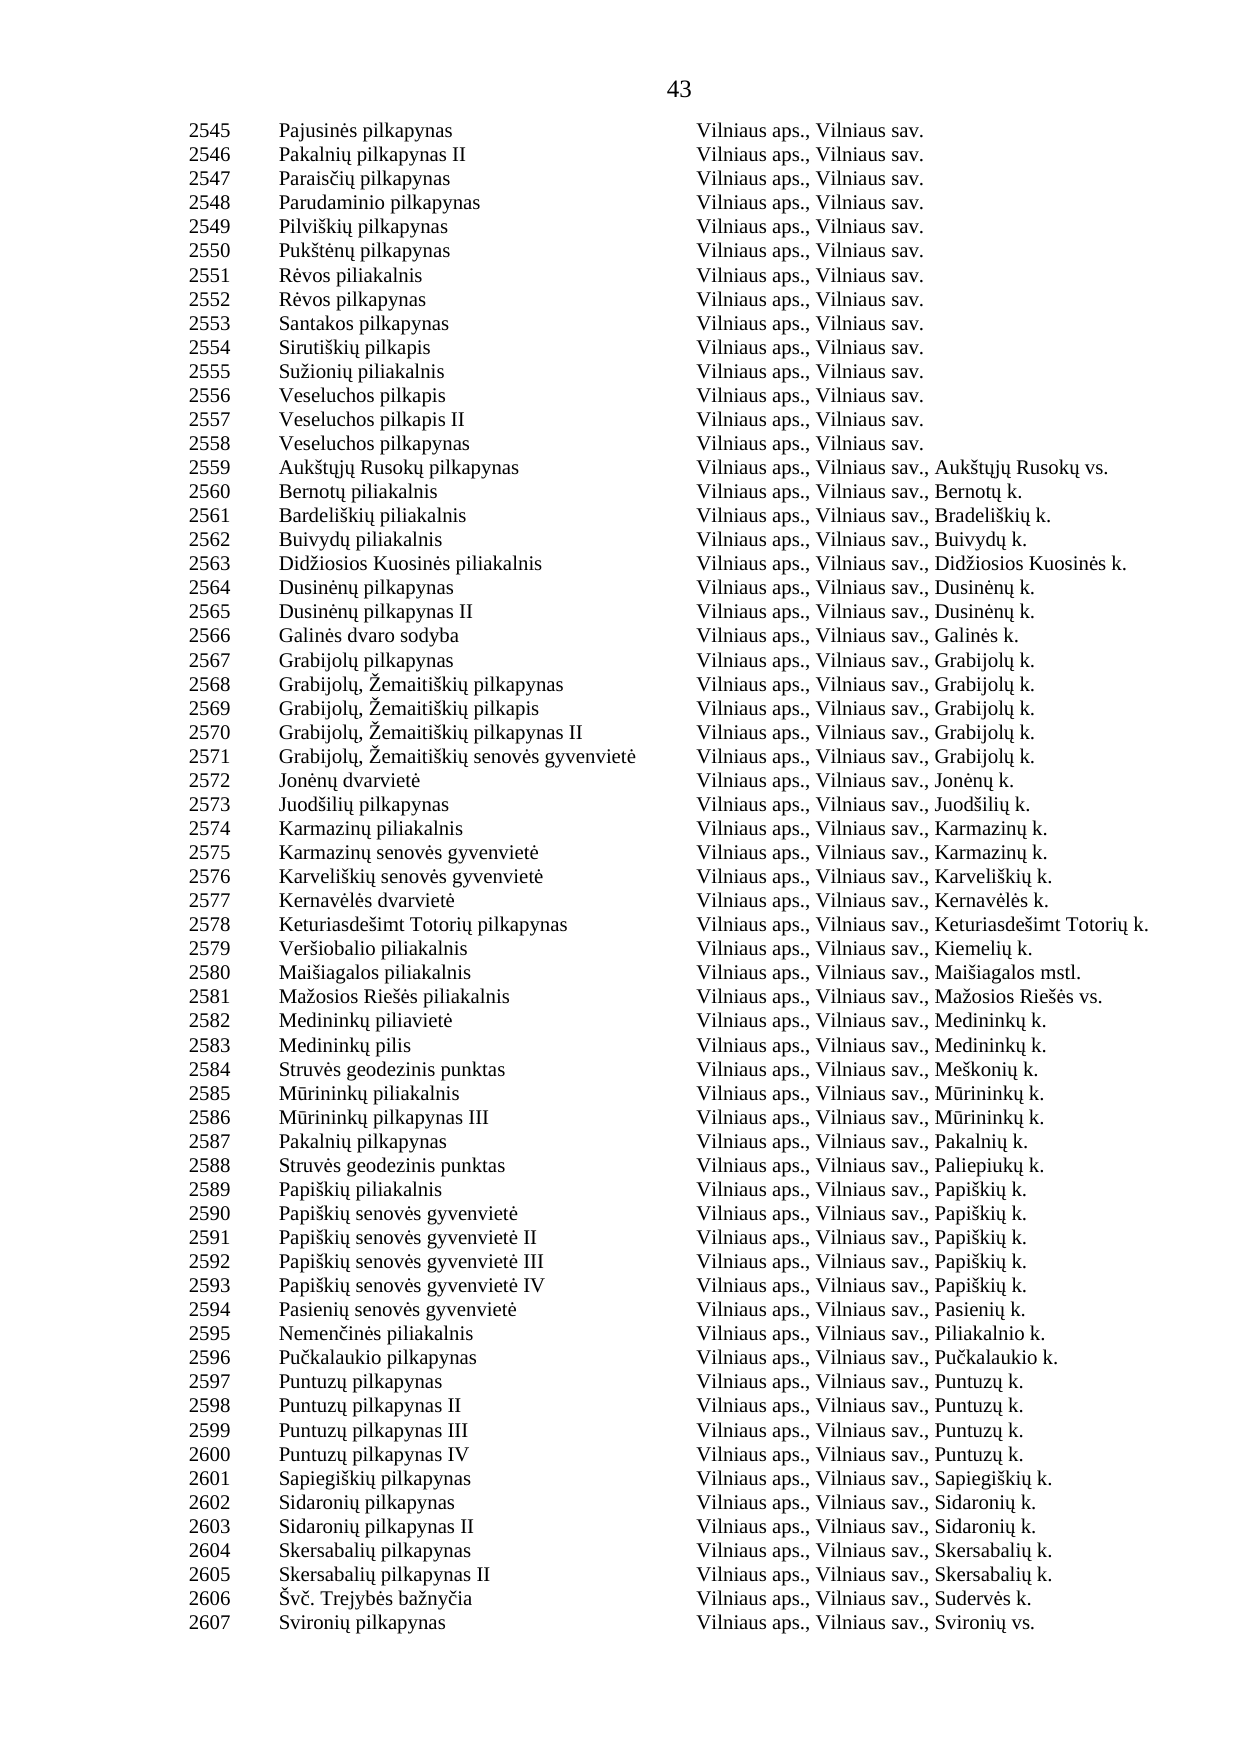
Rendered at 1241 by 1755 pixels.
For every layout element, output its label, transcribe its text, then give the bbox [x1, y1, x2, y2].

table_cell Vilniaus aps., Vilniaus sav., Sapiegiškių k. [685, 1466, 1181, 1490]
table_cell Rėvos pilkapynas [267, 287, 685, 311]
table_cell Vilniaus aps., Vilniaus sav., Galinės k. [685, 624, 1181, 647]
table_cell Vilniaus aps., Vilniaus sav., Maišiagalos mstl. [685, 960, 1181, 984]
table_cell Papiškių senovės gyvenvietė [267, 1201, 685, 1225]
table_cell 2605 [177, 1562, 267, 1586]
table_cell Kernavėlės dvarvietė [267, 888, 685, 912]
table_cell 2573 [177, 792, 267, 816]
table_cell 2560 [177, 479, 267, 503]
table_cell Keturiasdešimt Totorių pilkapynas [267, 912, 685, 936]
table_cell Veseluchos pilkapis [267, 383, 685, 407]
table_cell Skersabalių pilkapynas II [267, 1562, 685, 1586]
table_cell 2551 [177, 263, 267, 287]
table_cell Puntuzų pilkapynas III [267, 1418, 685, 1442]
table_cell Papiškių piliakalnis [267, 1177, 685, 1201]
table_cell Vilniaus aps., Vilniaus sav., Karmazinų k. [685, 840, 1181, 864]
table_cell Vilniaus aps., Vilniaus sav., Grabijolų k. [685, 720, 1181, 744]
table_cell Puntuzų pilkapynas IV [267, 1442, 685, 1466]
table_cell Vilniaus aps., Vilniaus sav. [685, 190, 1181, 214]
table_cell Galinės dvaro sodyba [267, 624, 685, 647]
table_cell 2569 [177, 696, 267, 720]
table_cell Vilniaus aps., Vilniaus sav., Kiemelių k. [685, 936, 1181, 960]
table_cell 2559 [177, 455, 267, 479]
table_cell Puntuzų pilkapynas [267, 1369, 685, 1393]
table_cell Rėvos piliakalnis [267, 263, 685, 287]
table_cell 2604 [177, 1538, 267, 1562]
table_cell Vilniaus aps., Vilniaus sav. [685, 431, 1181, 455]
table_cell Grabijolų, Žemaitiškių pilkapynas [267, 672, 685, 696]
table_cell Mažosios Riešės piliakalnis [267, 984, 685, 1008]
table_cell Vilniaus aps., Vilniaus sav., Puntuzų k. [685, 1442, 1181, 1466]
table_cell 2557 [177, 407, 267, 431]
table_cell Vilniaus aps., Vilniaus sav. [685, 383, 1181, 407]
table_cell Aukštųjų Rusokų pilkapynas [267, 455, 685, 479]
table_cell Papiškių senovės gyvenvietė III [267, 1249, 685, 1273]
table_cell Vilniaus aps., Vilniaus sav. [685, 335, 1181, 359]
table_cell Skersabalių pilkapynas [267, 1538, 685, 1562]
table_cell Dusinėnų pilkapynas [267, 575, 685, 599]
table_cell Vilniaus aps., Vilniaus sav., Grabijolų k. [685, 744, 1181, 768]
table_cell Vilniaus aps., Vilniaus sav., Grabijolų k. [685, 672, 1181, 696]
table_cell Medininkų pilis [267, 1033, 685, 1057]
table_cell Vilniaus aps., Vilniaus sav., Juodšilių k. [685, 792, 1181, 816]
table_cell Vilniaus aps., Vilniaus sav., Karmazinų k. [685, 816, 1181, 840]
table_cell Vilniaus aps., Vilniaus sav., Puntuzų k. [685, 1418, 1181, 1442]
table_cell 2576 [177, 864, 267, 888]
table_cell Jonėnų dvarvietė [267, 768, 685, 792]
table_cell 2545 [177, 118, 267, 142]
table_cell Maišiagalos piliakalnis [267, 960, 685, 984]
table_cell Vilniaus aps., Vilniaus sav. [685, 287, 1181, 311]
table_cell Vilniaus aps., Vilniaus sav., Skersabalių k. [685, 1538, 1181, 1562]
table_cell Vilniaus aps., Vilniaus sav., Keturiasdešimt Totorių k. [685, 912, 1181, 936]
table_cell Bernotų piliakalnis [267, 479, 685, 503]
table_cell Vilniaus aps., Vilniaus sav., Pučkalaukio k. [685, 1345, 1181, 1369]
table_cell Grabijolų, Žemaitiškių pilkapis [267, 696, 685, 720]
table_cell Veseluchos pilkapis II [267, 407, 685, 431]
table_cell 2597 [177, 1369, 267, 1393]
table_cell Pakalnių pilkapynas II [267, 142, 685, 166]
table_cell Svironių pilkapynas [267, 1610, 685, 1634]
table_cell Pasienių senovės gyvenvietė [267, 1297, 685, 1321]
table_cell Mūrininkų pilkapynas III [267, 1105, 685, 1129]
table_cell Grabijolų, Žemaitiškių pilkapynas II [267, 720, 685, 744]
table_cell Vilniaus aps., Vilniaus sav., Paliepiukų k. [685, 1153, 1181, 1177]
table_cell Vilniaus aps., Vilniaus sav., Jonėnų k. [685, 768, 1181, 792]
table_cell 2574 [177, 816, 267, 840]
table_cell Vilniaus aps., Vilniaus sav., Aukštųjų Rusokų vs. [685, 455, 1181, 479]
table_cell Vilniaus aps., Vilniaus sav. [685, 359, 1181, 383]
table_cell Struvės geodezinis punktas [267, 1153, 685, 1177]
table_cell 2590 [177, 1201, 267, 1225]
table_cell Mūrininkų piliakalnis [267, 1081, 685, 1105]
table_cell Paraisčių pilkapynas [267, 166, 685, 190]
table_cell Vilniaus aps., Vilniaus sav., Karveliškių k. [685, 864, 1181, 888]
table_cell 2550 [177, 239, 267, 262]
table_cell Juodšilių pilkapynas [267, 792, 685, 816]
table_cell Vilniaus aps., Vilniaus sav., Dusinėnų k. [685, 599, 1181, 623]
table_cell Papiškių senovės gyvenvietė IV [267, 1273, 685, 1297]
table_cell Nemenčinės piliakalnis [267, 1321, 685, 1345]
table_cell Vilniaus aps., Vilniaus sav., Medininkų k. [685, 1009, 1181, 1032]
table_cell 2570 [177, 720, 267, 744]
table_cell Karmazinų piliakalnis [267, 816, 685, 840]
table_cell Papiškių senovės gyvenvietė II [267, 1225, 685, 1249]
table_cell Vilniaus aps., Vilniaus sav., Mūrininkų k. [685, 1081, 1181, 1105]
table_cell 2580 [177, 960, 267, 984]
table_cell Sužionių piliakalnis [267, 359, 685, 383]
table_cell Vilniaus aps., Vilniaus sav., Papiškių k. [685, 1273, 1181, 1297]
table_cell Vilniaus aps., Vilniaus sav., Bernotų k. [685, 479, 1181, 503]
table_cell 2571 [177, 744, 267, 768]
table_cell Buivydų piliakalnis [267, 527, 685, 551]
table_cell Vilniaus aps., Vilniaus sav. [685, 239, 1181, 262]
table_cell 2556 [177, 383, 267, 407]
table_cell 2592 [177, 1249, 267, 1273]
table_cell Parudaminio pilkapynas [267, 190, 685, 214]
table_cell Vilniaus aps., Vilniaus sav., Meškonių k. [685, 1057, 1181, 1081]
table_cell 2565 [177, 599, 267, 623]
table_cell Santakos pilkapynas [267, 311, 685, 335]
table_cell 2586 [177, 1105, 267, 1129]
table_cell 2579 [177, 936, 267, 960]
table_cell Vilniaus aps., Vilniaus sav. [685, 166, 1181, 190]
table_cell Vilniaus aps., Vilniaus sav., Buivydų k. [685, 527, 1181, 551]
table_cell 2568 [177, 672, 267, 696]
table_cell Vilniaus aps., Vilniaus sav., Svironių vs. [685, 1610, 1181, 1634]
table_cell 2601 [177, 1466, 267, 1490]
table_cell Grabijolų pilkapynas [267, 648, 685, 672]
table_cell Vilniaus aps., Vilniaus sav., Pakalnių k. [685, 1129, 1181, 1153]
table_cell Vilniaus aps., Vilniaus sav. [685, 263, 1181, 287]
table_cell 2607 [177, 1610, 267, 1634]
table_cell Vilniaus aps., Vilniaus sav., Papiškių k. [685, 1177, 1181, 1201]
table_cell Vilniaus aps., Vilniaus sav., Kernavėlės k. [685, 888, 1181, 912]
table_cell Dusinėnų pilkapynas II [267, 599, 685, 623]
table_cell Vilniaus aps., Vilniaus sav., Puntuzų k. [685, 1369, 1181, 1393]
table_cell 2600 [177, 1442, 267, 1466]
table_cell 2578 [177, 912, 267, 936]
table_cell 2593 [177, 1273, 267, 1297]
table_cell Vilniaus aps., Vilniaus sav., Skersabalių k. [685, 1562, 1181, 1586]
table_cell 2572 [177, 768, 267, 792]
table_cell 2563 [177, 551, 267, 575]
table_cell Vilniaus aps., Vilniaus sav., Medininkų k. [685, 1033, 1181, 1057]
table_cell Medininkų piliavietė [267, 1009, 685, 1032]
table_cell Vilniaus aps., Vilniaus sav., Papiškių k. [685, 1249, 1181, 1273]
table_cell Veršiobalio piliakalnis [267, 936, 685, 960]
table_cell Vilniaus aps., Vilniaus sav., Mažosios Riešės vs. [685, 984, 1181, 1008]
table_cell Pukštėnų pilkapynas [267, 239, 685, 262]
table_cell Vilniaus aps., Vilniaus sav., Mūrininkų k. [685, 1105, 1181, 1129]
table_cell Vilniaus aps., Vilniaus sav., Sidaronių k. [685, 1490, 1181, 1514]
table_cell Vilniaus aps., Vilniaus sav., Papiškių k. [685, 1201, 1181, 1225]
table_cell Sidaronių pilkapynas II [267, 1514, 685, 1538]
table_cell 2547 [177, 166, 267, 190]
table_cell Vilniaus aps., Vilniaus sav., Dusinėnų k. [685, 575, 1181, 599]
table_cell Karmazinų senovės gyvenvietė [267, 840, 685, 864]
table_cell 2567 [177, 648, 267, 672]
table_cell Vilniaus aps., Vilniaus sav., Sudervės k. [685, 1586, 1181, 1610]
table_cell 2583 [177, 1033, 267, 1057]
table_cell Vilniaus aps., Vilniaus sav., Bradeliškių k. [685, 503, 1181, 527]
table_cell 2602 [177, 1490, 267, 1514]
table_cell 2546 [177, 142, 267, 166]
table_cell Vilniaus aps., Vilniaus sav., Papiškių k. [685, 1225, 1181, 1249]
table_cell 2582 [177, 1009, 267, 1032]
table_cell Pakalnių pilkapynas [267, 1129, 685, 1153]
table_cell 2589 [177, 1177, 267, 1201]
table_cell 2598 [177, 1394, 267, 1417]
table_cell Pučkalaukio pilkapynas [267, 1345, 685, 1369]
table_cell 2562 [177, 527, 267, 551]
table_cell 2595 [177, 1321, 267, 1345]
table_cell 2553 [177, 311, 267, 335]
table_cell Sapiegiškių pilkapynas [267, 1466, 685, 1490]
table_cell 2549 [177, 214, 267, 238]
table_cell Sidaronių pilkapynas [267, 1490, 685, 1514]
table_cell 2587 [177, 1129, 267, 1153]
table_cell Vilniaus aps., Vilniaus sav. [685, 118, 1181, 142]
table_cell Pilviškių pilkapynas [267, 214, 685, 238]
table_cell Vilniaus aps., Vilniaus sav. [685, 214, 1181, 238]
table_cell 2577 [177, 888, 267, 912]
table_cell 2558 [177, 431, 267, 455]
table_cell 2603 [177, 1514, 267, 1538]
table_cell Puntuzų pilkapynas II [267, 1394, 685, 1417]
table_cell 2596 [177, 1345, 267, 1369]
table_cell 2588 [177, 1153, 267, 1177]
table_cell Bardeliškių piliakalnis [267, 503, 685, 527]
table_cell Karveliškių senovės gyvenvietė [267, 864, 685, 888]
table_cell 2552 [177, 287, 267, 311]
table_cell Vilniaus aps., Vilniaus sav. [685, 407, 1181, 431]
table_cell Vilniaus aps., Vilniaus sav., Didžiosios Kuosinės k. [685, 551, 1181, 575]
table_cell Struvės geodezinis punktas [267, 1057, 685, 1081]
table_cell 2548 [177, 190, 267, 214]
table_cell Vilniaus aps., Vilniaus sav. [685, 142, 1181, 166]
table_cell 2585 [177, 1081, 267, 1105]
table_cell Vilniaus aps., Vilniaus sav., Grabijolų k. [685, 648, 1181, 672]
table_cell Didžiosios Kuosinės piliakalnis [267, 551, 685, 575]
table_cell Švč. Trejybės bažnyčia [267, 1586, 685, 1610]
table_cell 2581 [177, 984, 267, 1008]
table_cell 2584 [177, 1057, 267, 1081]
table_cell Sirutiškių pilkapis [267, 335, 685, 359]
table_cell 2566 [177, 624, 267, 647]
table_cell 2575 [177, 840, 267, 864]
table_cell 2606 [177, 1586, 267, 1610]
table_cell Grabijolų, Žemaitiškių senovės gyvenvietė [267, 744, 685, 768]
table_cell 2591 [177, 1225, 267, 1249]
table_cell 2554 [177, 335, 267, 359]
table_cell 2555 [177, 359, 267, 383]
table_cell 2599 [177, 1418, 267, 1442]
table_cell Vilniaus aps., Vilniaus sav., Puntuzų k. [685, 1394, 1181, 1417]
table_cell Vilniaus aps., Vilniaus sav., Sidaronių k. [685, 1514, 1181, 1538]
table_cell 2561 [177, 503, 267, 527]
table_cell Vilniaus aps., Vilniaus sav., Pasienių k. [685, 1297, 1181, 1321]
table_cell Vilniaus aps., Vilniaus sav. [685, 311, 1181, 335]
table_cell Vilniaus aps., Vilniaus sav., Grabijolų k. [685, 696, 1181, 720]
table_cell Pajusinės pilkapynas [267, 118, 685, 142]
table_cell 2594 [177, 1297, 267, 1321]
table_cell 2564 [177, 575, 267, 599]
table_cell Vilniaus aps., Vilniaus sav., Piliakalnio k. [685, 1321, 1181, 1345]
table_cell Veseluchos pilkapynas [267, 431, 685, 455]
